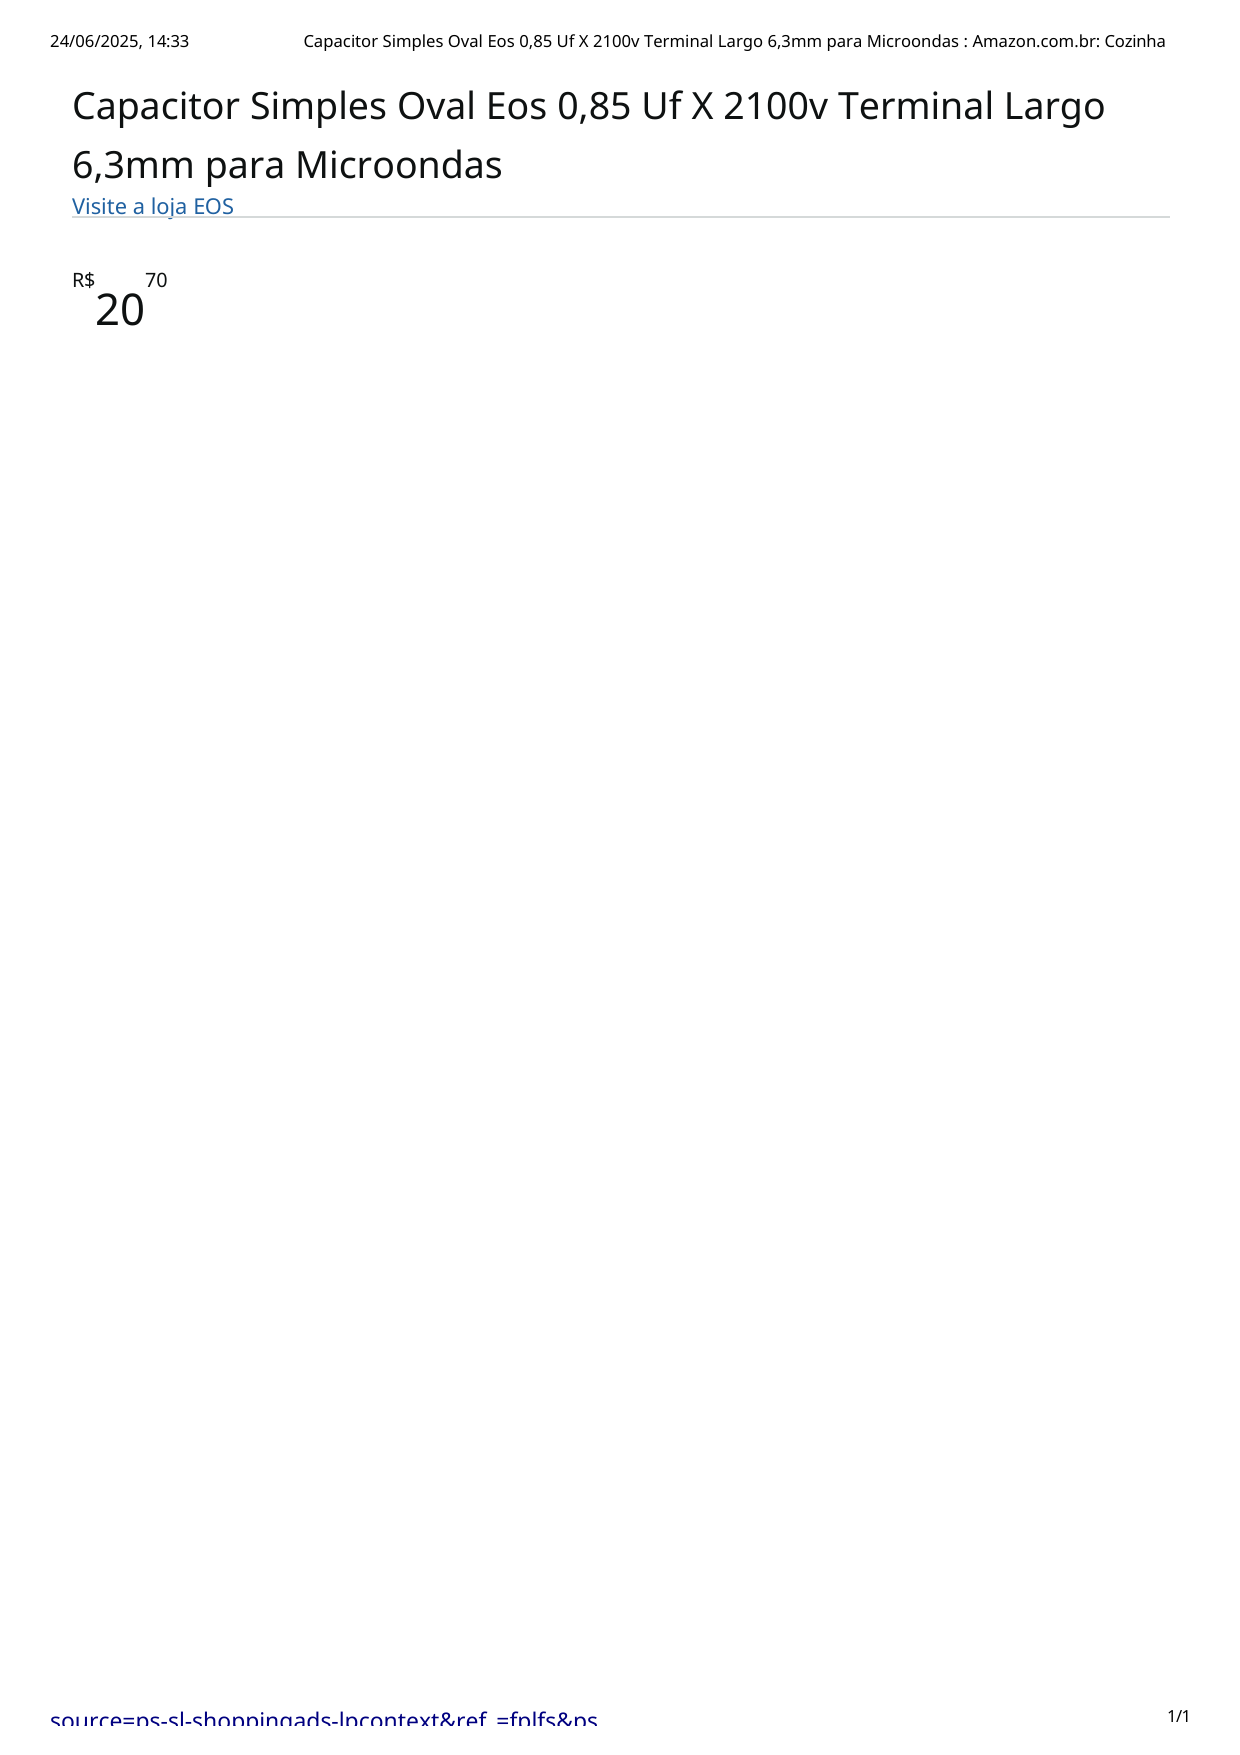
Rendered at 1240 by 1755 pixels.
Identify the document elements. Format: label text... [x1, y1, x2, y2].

subtitle Capacitor Simples Oval Eos 0,85 Uf X 2100v Terminal Largo 6,3mm para Microondas [72, 79, 1181, 189]
text Visite a loja EOS [72, 197, 1181, 219]
text 24/06/2025, 14:33 Capacitor Simples Oval Eos 0,85 Uf X 2100v Terminal Largo 6,3mm para Microondas : Amazon.com.br: Cozinha [50, 29, 1181, 52]
text R$2070 [72, 241, 1181, 338]
